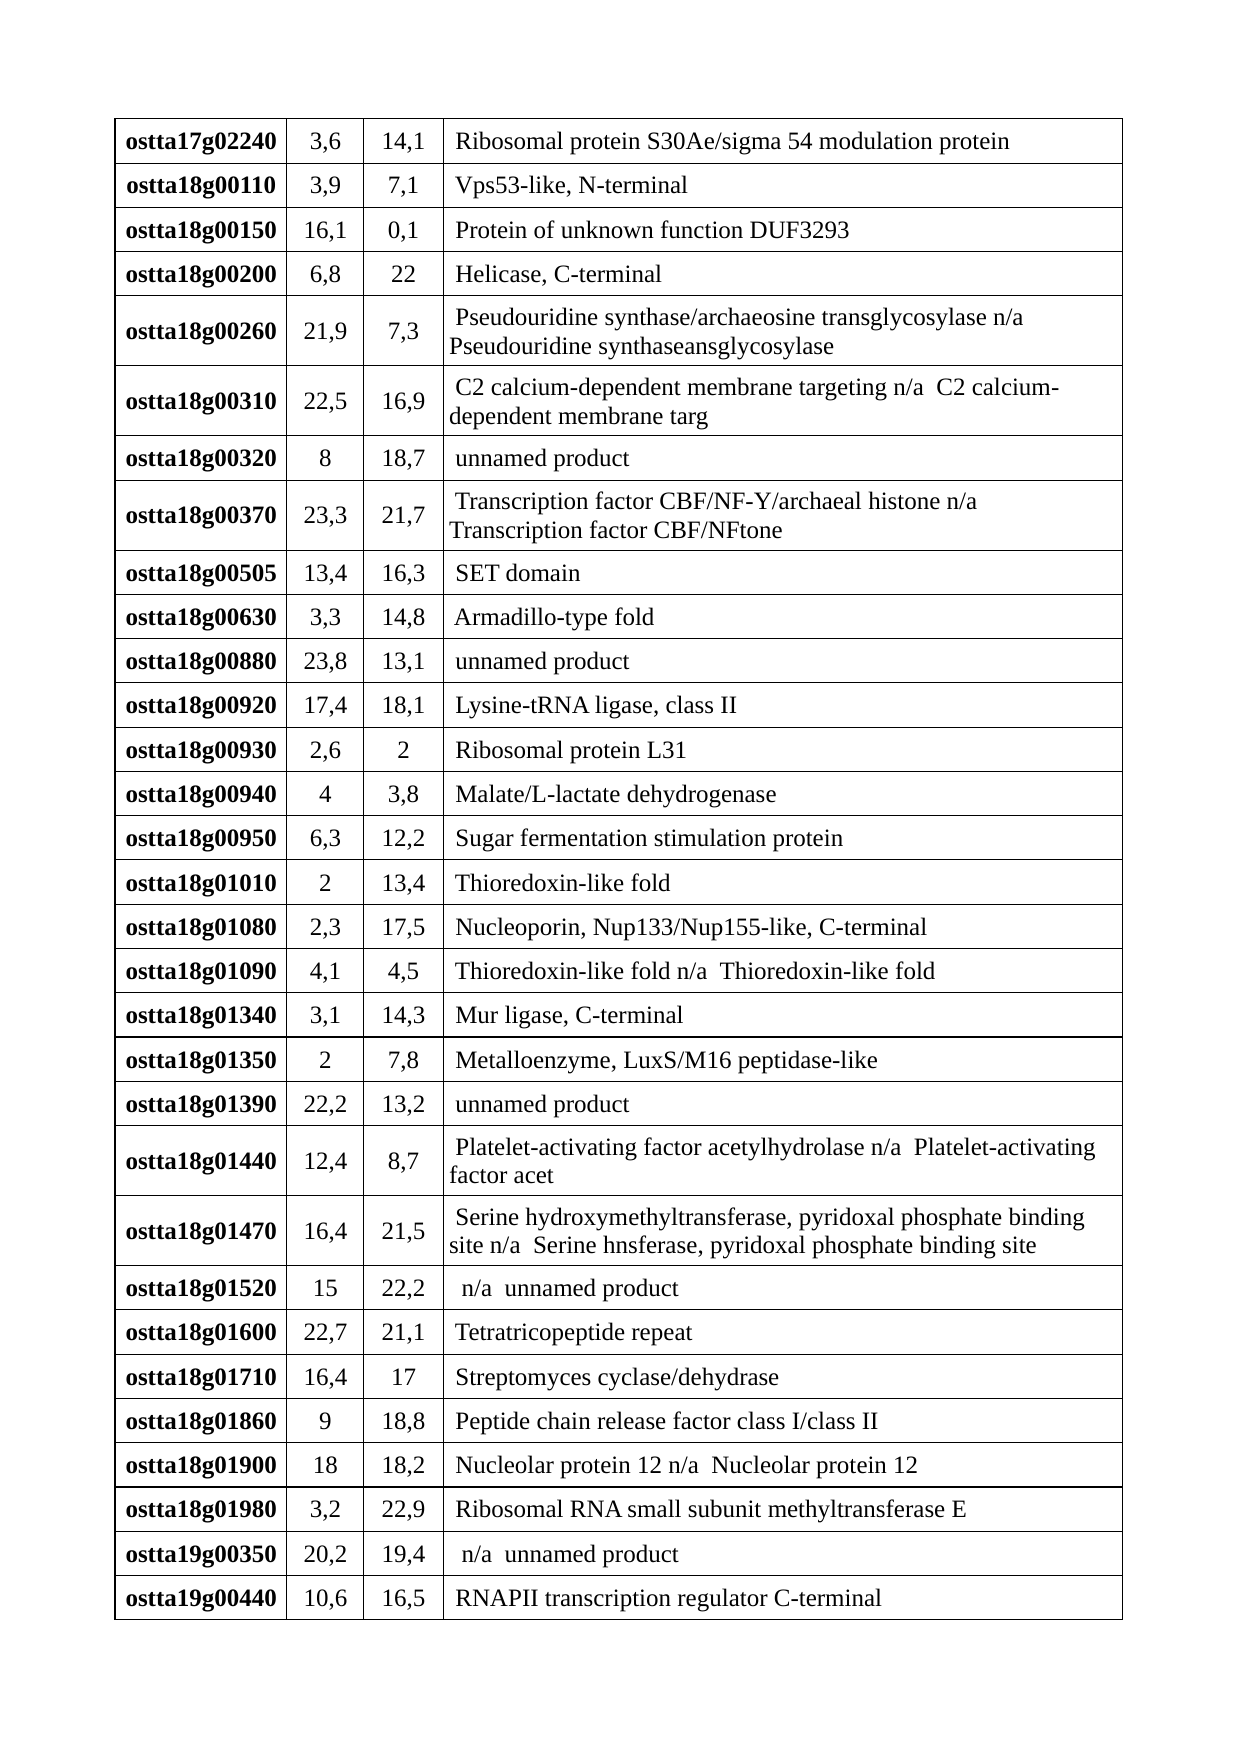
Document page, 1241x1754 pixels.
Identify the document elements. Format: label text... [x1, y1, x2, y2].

table_cell Nucleolar protein 12 n/a Nucleolar protein 12 [444, 1443, 1122, 1486]
table_cell 21,5 [364, 1196, 443, 1265]
table_cell n/a unnamed product [444, 1532, 1122, 1575]
table_cell RNAPII transcription regulator C-terminal [444, 1576, 1122, 1619]
table_cell [1123, 771, 1240, 815]
table_cell Mur ligase, C-terminal [444, 993, 1122, 1036]
table_cell 3,8 [364, 772, 443, 815]
table_cell 23,8 [287, 639, 363, 682]
table_cell 3,9 [287, 164, 363, 207]
table_cell [1123, 480, 1240, 549]
table_cell 6,8 [287, 252, 363, 295]
table_cell Ribosomal protein S30Ae/sigma 54 modulation protein [444, 119, 1122, 162]
table_cell [1123, 365, 1240, 435]
table_cell ostta18g01390 [116, 1082, 286, 1125]
table_cell ostta18g00370 [116, 481, 286, 549]
table_cell Pseudouridine synthase/archaeosine transglycosylase n/a Pseudouridine synthaseansglycosylase [444, 296, 1122, 365]
table_cell 2 [287, 1038, 363, 1081]
table_cell Armadillo-type fold [444, 595, 1122, 638]
table_cell 19,4 [364, 1532, 443, 1575]
table_cell 18,2 [364, 1443, 443, 1486]
table_cell [1123, 1398, 1240, 1442]
table_cell Ribosomal protein L31 [444, 728, 1122, 771]
table_cell [1123, 1125, 1240, 1195]
table_cell Serine hydroxymethyltransferase, pyridoxal phosphate binding site n/a Serine hnsferase, pyridoxal phosphate binding site [444, 1196, 1122, 1265]
table_cell C2 calcium-dependent membrane targeting n/a C2 calcium-dependent membrane targ [444, 366, 1122, 435]
table_cell [1123, 1442, 1240, 1486]
table_cell [1123, 1265, 1240, 1309]
table_cell 21,9 [287, 296, 363, 365]
table_cell 13,4 [364, 860, 443, 904]
table_cell Sugar fermentation stimulation protein [444, 816, 1122, 859]
table_cell 12,2 [364, 816, 443, 859]
table_cell 3,2 [287, 1488, 363, 1531]
table_cell ostta18g00320 [116, 436, 286, 479]
table_cell 22 [364, 252, 443, 295]
table_cell [1123, 163, 1240, 207]
table_cell ostta18g00880 [116, 639, 286, 682]
table_cell ostta18g00930 [116, 728, 286, 771]
table_cell 14,8 [364, 595, 443, 638]
table_cell Streptomyces cyclase/dehydrase [444, 1355, 1122, 1398]
table_cell [1123, 904, 1240, 948]
table_cell ostta18g01440 [116, 1126, 286, 1195]
table_cell 10,6 [287, 1576, 363, 1619]
table_cell unnamed product [444, 1082, 1122, 1125]
table_cell 18,7 [364, 436, 443, 479]
table_cell [1123, 1531, 1240, 1575]
table_cell [1123, 727, 1240, 771]
table_cell Helicase, C-terminal [444, 252, 1122, 295]
table_cell unnamed product [444, 436, 1122, 479]
table_cell [1123, 682, 1240, 727]
table_cell [1123, 1309, 1240, 1353]
table_cell 22,2 [364, 1266, 443, 1309]
table_cell [1123, 1354, 1240, 1398]
table_cell 22,7 [287, 1310, 363, 1353]
table_cell ostta18g01350 [116, 1038, 286, 1081]
table_cell [1123, 859, 1240, 904]
table_cell Thioredoxin-like fold n/a Thioredoxin-like fold [444, 949, 1122, 992]
table_cell Protein of unknown function DUF3293 [444, 208, 1122, 251]
table_cell [1123, 118, 1240, 162]
table_cell Tetratricopeptide repeat [444, 1310, 1122, 1353]
table_cell 16,4 [287, 1355, 363, 1398]
table_cell [1123, 251, 1240, 295]
table_cell 18 [287, 1443, 363, 1486]
table_cell 6,3 [287, 816, 363, 859]
table_cell 14,1 [364, 119, 443, 162]
table_cell ostta18g01090 [116, 949, 286, 992]
table_cell Metalloenzyme, LuxS/M16 peptidase-like [444, 1038, 1122, 1081]
table_cell [1123, 435, 1240, 479]
table_cell [1123, 594, 1240, 638]
table_cell Platelet-activating factor acetylhydrolase n/a Platelet-activating factor acet [444, 1126, 1122, 1195]
table_cell 8,7 [364, 1126, 443, 1195]
table_cell ostta17g02240 [116, 119, 286, 162]
table_cell 22,5 [287, 366, 363, 435]
table_cell 7,1 [364, 164, 443, 207]
table_cell 17,4 [287, 683, 363, 727]
table_cell 9 [287, 1399, 363, 1442]
table_cell [1123, 638, 1240, 682]
table_cell [1123, 550, 1240, 594]
table_cell ostta18g00110 [116, 164, 286, 207]
table_cell unnamed product [444, 639, 1122, 682]
table_cell 16,9 [364, 366, 443, 435]
table_cell [1123, 207, 1240, 251]
table_cell 13,1 [364, 639, 443, 682]
table_cell 7,8 [364, 1038, 443, 1081]
table_cell ostta18g01900 [116, 1443, 286, 1486]
table_cell 16,4 [287, 1196, 363, 1265]
table_cell 15 [287, 1266, 363, 1309]
table_cell ostta18g00950 [116, 816, 286, 859]
table_cell 4,1 [287, 949, 363, 992]
table_cell ostta18g00200 [116, 252, 286, 295]
table_cell 3,6 [287, 119, 363, 162]
table_cell Vps53-like, N-terminal [444, 164, 1122, 207]
table_cell [1123, 948, 1240, 992]
table_cell 13,4 [287, 551, 363, 594]
table_cell Malate/L-lactate dehydrogenase [444, 772, 1122, 815]
table_cell 7,3 [364, 296, 443, 365]
table_cell 20,2 [287, 1532, 363, 1575]
table_cell Ribosomal RNA small subunit methyltransferase E [444, 1488, 1122, 1531]
table_cell 18,1 [364, 683, 443, 727]
table_cell ostta18g00920 [116, 683, 286, 727]
table_cell ostta18g01710 [116, 1355, 286, 1398]
table_cell 3,3 [287, 595, 363, 638]
table_cell Lysine-tRNA ligase, class II [444, 683, 1122, 727]
table_cell ostta19g00350 [116, 1532, 286, 1575]
table_cell ostta18g01520 [116, 1266, 286, 1309]
table_cell Transcription factor CBF/NF-Y/archaeal histone n/a Transcription factor CBF/NFtone [444, 481, 1122, 549]
table_cell 21,1 [364, 1310, 443, 1353]
table_cell ostta18g00940 [116, 772, 286, 815]
table_cell 22,9 [364, 1488, 443, 1531]
table_cell 13,2 [364, 1082, 443, 1125]
table_cell 14,3 [364, 993, 443, 1036]
table_cell 2 [364, 728, 443, 771]
table_cell 4 [287, 772, 363, 815]
table_cell 2,3 [287, 905, 363, 948]
table_cell ostta18g01860 [116, 1399, 286, 1442]
table_cell 8 [287, 436, 363, 479]
table_cell Nucleoporin, Nup133/Nup155-like, C-terminal [444, 905, 1122, 948]
table_cell ostta18g01010 [116, 860, 286, 904]
table_cell [1123, 1195, 1240, 1265]
table_cell ostta18g01470 [116, 1196, 286, 1265]
table_cell 16,1 [287, 208, 363, 251]
table_cell [1123, 1081, 1240, 1125]
table_cell ostta18g01980 [116, 1488, 286, 1531]
table_cell 2,6 [287, 728, 363, 771]
table_cell [1123, 992, 1240, 1036]
table_cell Peptide chain release factor class I/class II [444, 1399, 1122, 1442]
table_cell ostta18g01080 [116, 905, 286, 948]
table_cell ostta19g00440 [116, 1576, 286, 1619]
table_cell ostta18g00505 [116, 551, 286, 594]
table_cell [1123, 815, 1240, 859]
table_cell [1123, 1036, 1240, 1081]
table_cell 4,5 [364, 949, 443, 992]
table_cell [1123, 1575, 1240, 1619]
table_cell ostta18g01600 [116, 1310, 286, 1353]
table_cell ostta18g00150 [116, 208, 286, 251]
table_cell 23,3 [287, 481, 363, 549]
table_cell 3,1 [287, 993, 363, 1036]
table_cell [1123, 1486, 1240, 1531]
table_cell 16,5 [364, 1576, 443, 1619]
table_cell 2 [287, 860, 363, 904]
table_cell ostta18g00260 [116, 296, 286, 365]
table_cell ostta18g00630 [116, 595, 286, 638]
table_cell Thioredoxin-like fold [444, 860, 1122, 904]
table_cell SET domain [444, 551, 1122, 594]
table_cell ostta18g01340 [116, 993, 286, 1036]
table_cell [1123, 295, 1240, 365]
table_cell 0,1 [364, 208, 443, 251]
table_cell 12,4 [287, 1126, 363, 1195]
table_cell n/a unnamed product [444, 1266, 1122, 1309]
table_cell 17,5 [364, 905, 443, 948]
table_cell ostta18g00310 [116, 366, 286, 435]
table_cell 18,8 [364, 1399, 443, 1442]
table_cell 17 [364, 1355, 443, 1398]
table_cell 22,2 [287, 1082, 363, 1125]
table_cell 16,3 [364, 551, 443, 594]
table_cell 21,7 [364, 481, 443, 549]
